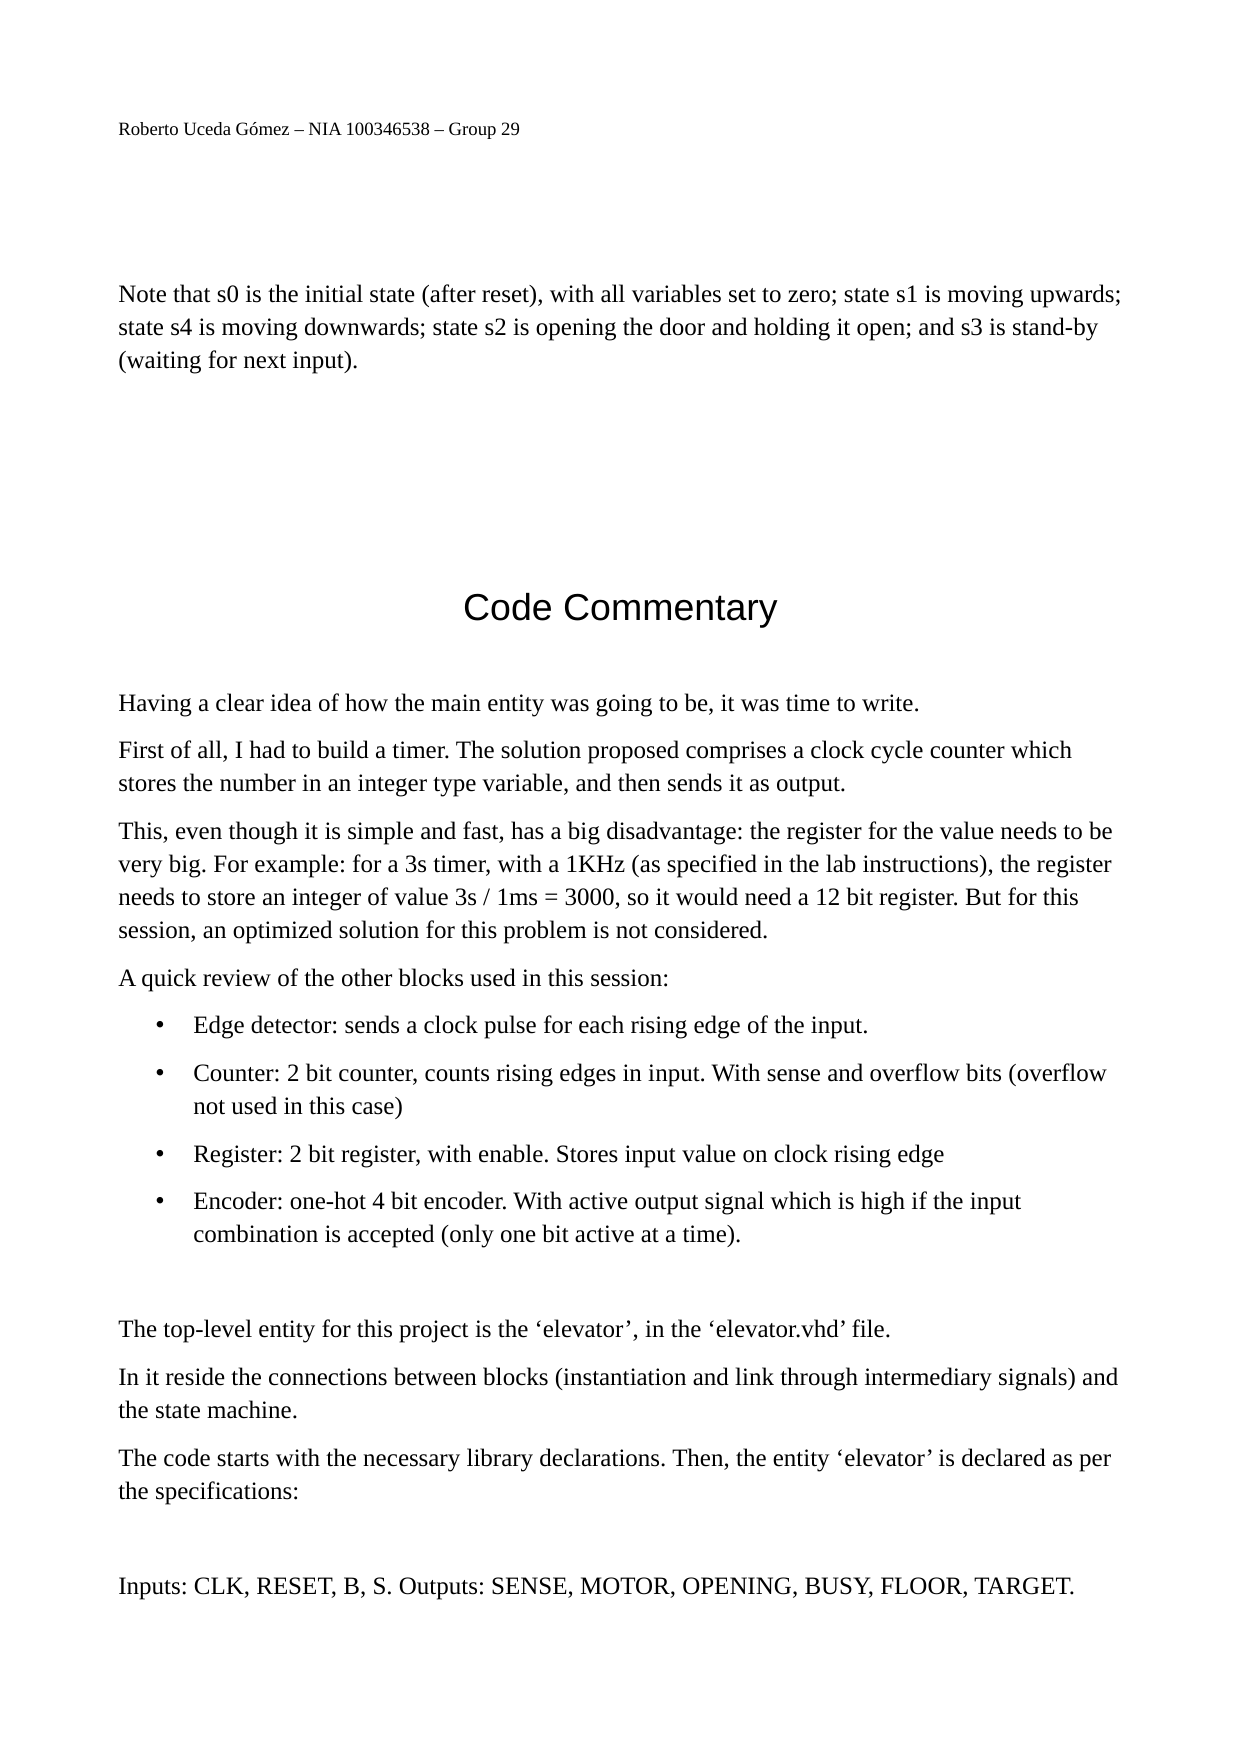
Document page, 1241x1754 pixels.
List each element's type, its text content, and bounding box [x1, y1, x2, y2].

subtitle Code Commentary [118, 585, 1122, 628]
text Note that s0 is the initial state (after reset), with all variables set to zero; state s1 is moving upwards; state s4 is moving downwards; state s2 is opening the door and holding it open; and s3 is stand-by (waiting for next input). [118, 279, 1122, 374]
list Register: 2 bit register, with enable. Stores input value on clock rising edge [156, 1139, 1122, 1167]
list Encoder: one-hot 4 bit encoder. With active output signal which is high if the input combination is accepted (only one bit active at a time). [156, 1186, 1122, 1248]
text This, even though it is simple and fast, has a big disadvantage: the register for the value needs to be very big. For example: for a 3s timer, with a 1KHz (as specified in the lab instructions), the register needs to store an integer of value 3s / 1ms = 3000, so it would need a 12 bit register. But for this session, an optimized solution for this problem is not considered. [118, 816, 1122, 944]
text Inputs: CLK, RESET, B, S. Outputs: SENSE, MOTOR, OPENING, BUSY, FLOOR, TARGET. [118, 1571, 1122, 1600]
list Edge detector: sends a clock pulse for each rising edge of the input. [156, 1010, 1122, 1039]
text First of all, I had to build a timer. The solution proposed comprises a clock cycle counter which stores the number in an integer type variable, and then sends it as output. [118, 736, 1122, 797]
text In it reside the connections between blocks (instantiation and link through intermediary signals) and the state machine. [118, 1362, 1122, 1424]
text The top-level entity for this project is the ‘elevator’, in the ‘elevator.vhd’ file. [118, 1314, 1122, 1343]
list Counter: 2 bit counter, counts rising edges in input. With sense and overflow bits (overflow not used in this case) [156, 1058, 1122, 1120]
text A quick review of the other blocks used in this session: [118, 963, 1122, 992]
text Having a clear idea of how the main entity was going to be, it was time to write. [118, 688, 1122, 717]
text The code starts with the necessary library declarations. Then, the entity ‘elevator’ is declared as per the specifications: [118, 1443, 1122, 1504]
